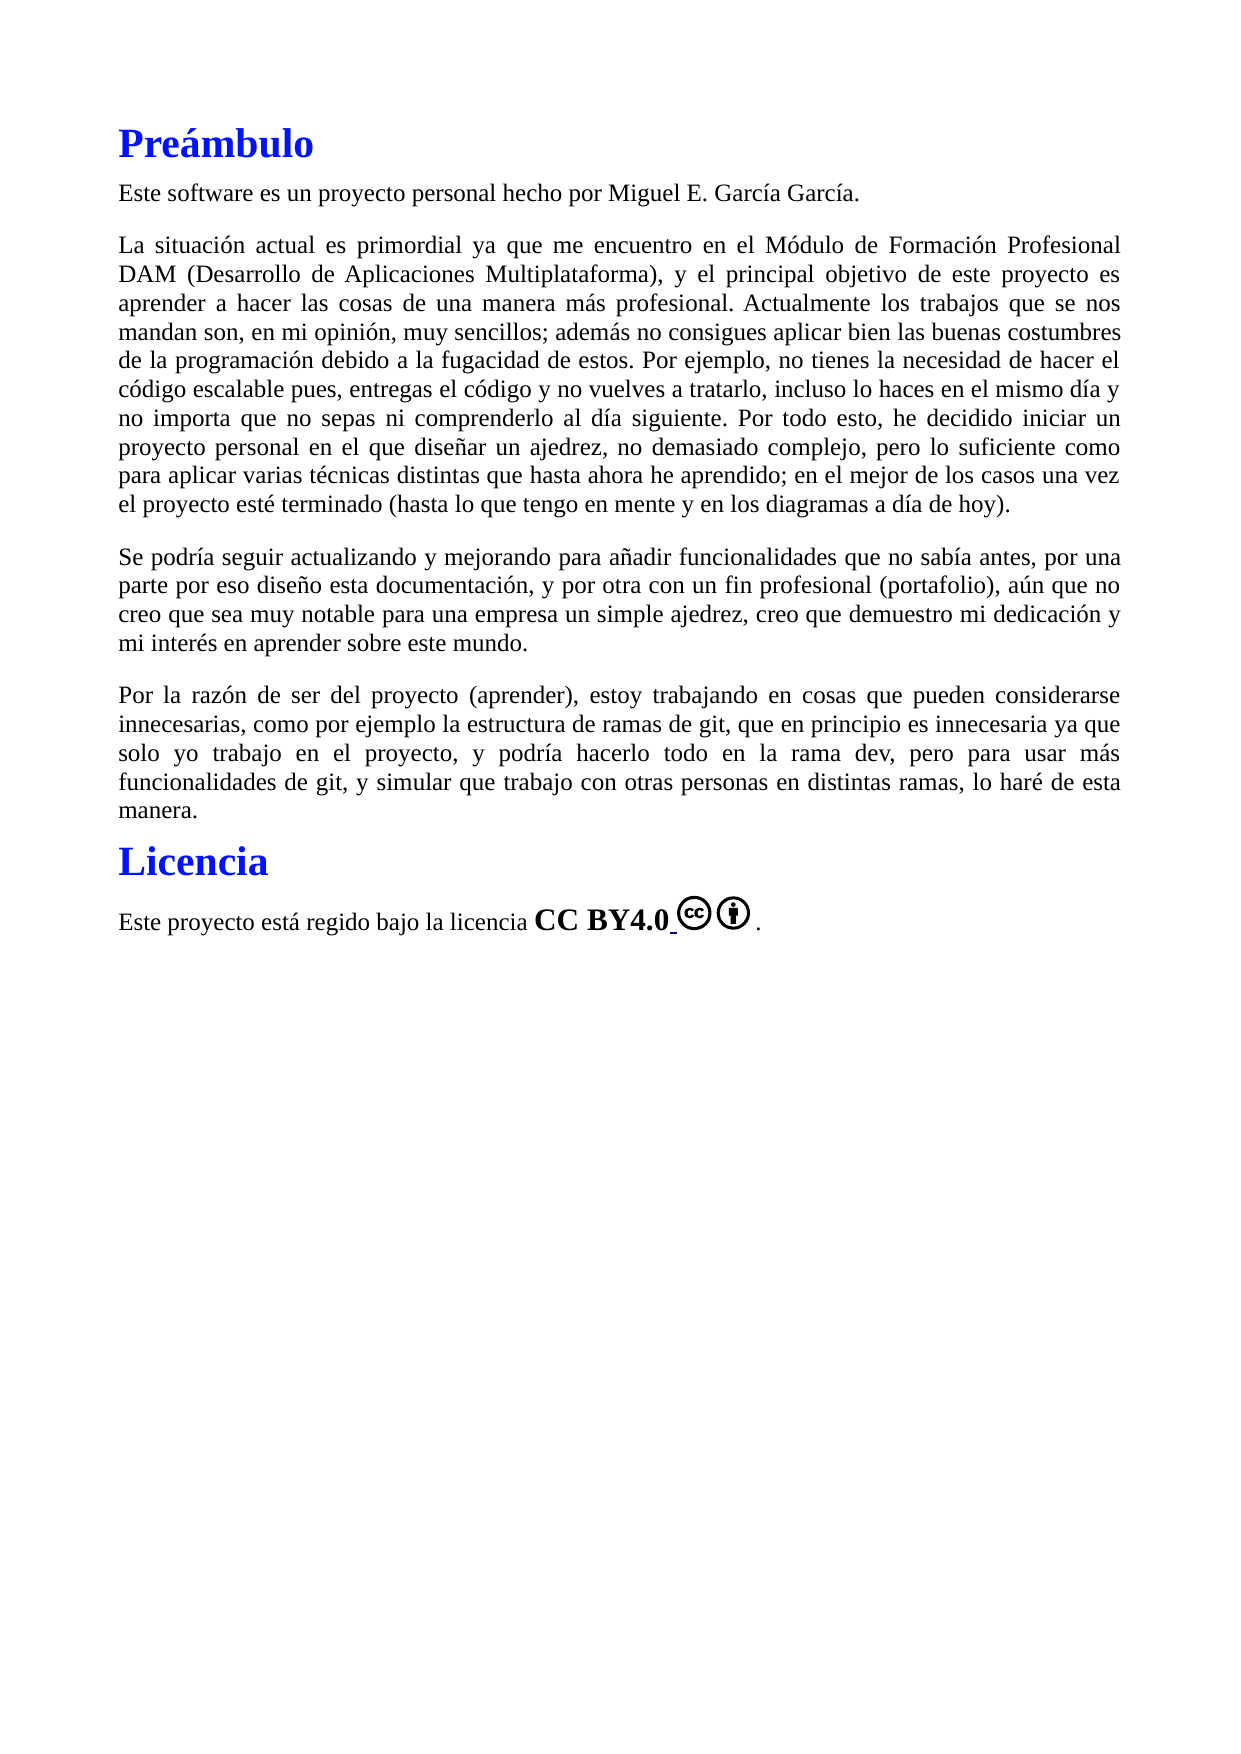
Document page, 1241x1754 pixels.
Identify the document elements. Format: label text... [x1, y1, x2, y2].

text Por la razón de ser del proyecto (aprender), estoy trabajando en cosas que pueden considerarse innecesarias, como por ejemplo la estructura de ramas de git, que en principio es innecesaria ya que solo yo trabajo en el proyecto, y podría hacerlo todo en la rama dev, pero para usar más funcionalidades de git, y simular que trabajo con otras personas en distintas ramas, lo haré de esta manera. [118, 680, 1122, 824]
text Se podría seguir actualizando y mejorando para añadir funcionalidades que no sabía antes, por una parte por eso diseño esta documentación, y por otra con un fin profesional (portafolio), aún que no creo que sea muy notable para una empresa un simple ajedrez, creo que demuestro mi dedicación y mi interés en aprender sobre este mundo. [118, 542, 1122, 657]
text Preámbulo [118, 118, 1122, 166]
text La situación actual es primordial ya que me encuentro en el Módulo de Formación Profesional DAM (Desarrollo de Aplicaciones Multiplataforma), y el principal objetivo de este proyecto es aprender a hacer las cosas de una manera más profesional. Actualmente los trabajos que se nos mandan son, en mi opinión, muy sencillos; además no consigues aplicar bien las buenas costumbres de la programación debido a la fugacidad de estos. Por ejemplo, no tienes la necesidad de hacer el código escalable pues, entregas el código y no vuelves a tratarlo, incluso lo haces en el mismo día y no importa que no sepas ni comprenderlo al día siguiente. Por todo esto, he decidido iniciar un proyecto personal en el que diseñar un ajedrez, no demasiado complejo, pero lo suficiente como para aplicar varias técnicas distintas que hasta ahora he aprendido; en el mejor de los casos una vez el proyecto esté terminado (hasta lo que tengo en mente y en los diagramas a día de hoy). [118, 230, 1122, 518]
text Este proyecto está regido bajo la licencia CC BY4.0 . [118, 896, 1122, 937]
text Este software es un proyecto personal hecho por Miguel E. García García. [118, 178, 1122, 207]
text Licencia [118, 836, 1122, 884]
